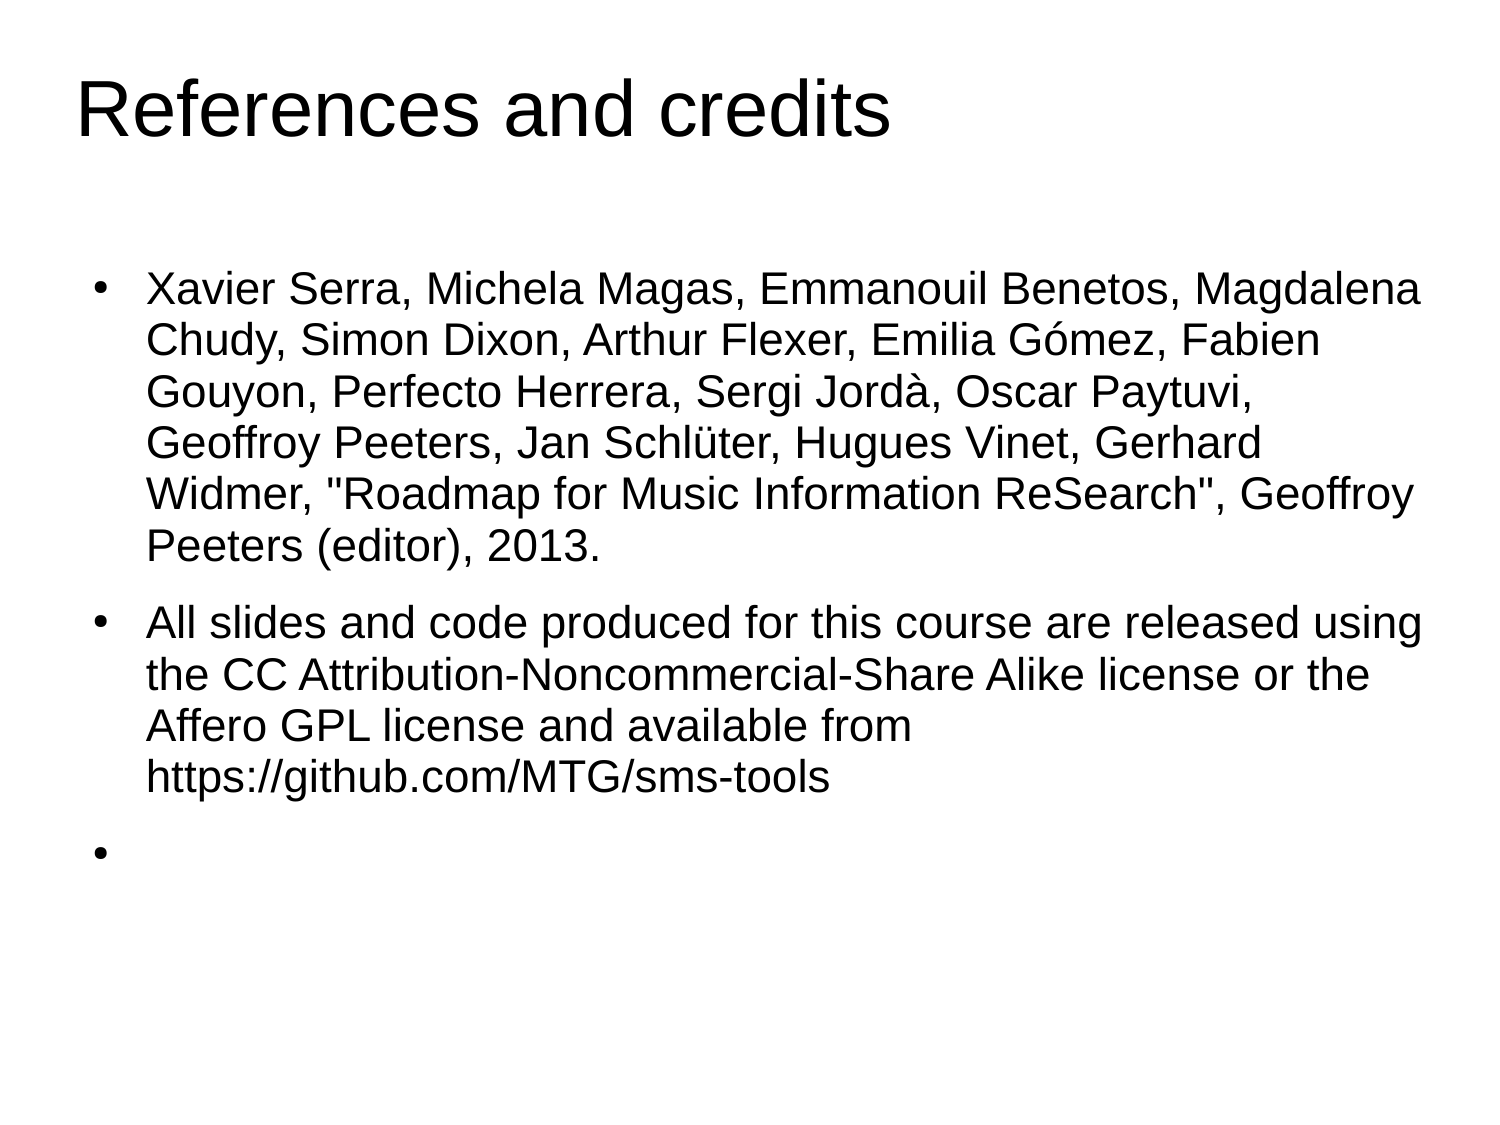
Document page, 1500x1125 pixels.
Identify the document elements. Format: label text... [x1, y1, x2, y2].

title References and credits [75, 15, 1425, 203]
list Xavier Serra, Michela Magas, Emmanouil Benetos, Magdalena Chudy, Simon Dixon, Arthur Flexer, Emilia Gómez, Fabien Gouyon, Perfecto Herrera, Sergi Jordà, Oscar Paytuvi, Geoffroy Peeters, Jan Schlüter, Hugues Vinet, Gerhard Widmer, "Roadmap for Music Information ReSearch", Geoffroy Peeters (editor), 2013. All slides and code produced for this course are released using the CC Attribution-Noncommercial-Share Alike license or the Affero GPL license and available from https://github.com/MTG/sms-tools [75, 263, 1425, 916]
